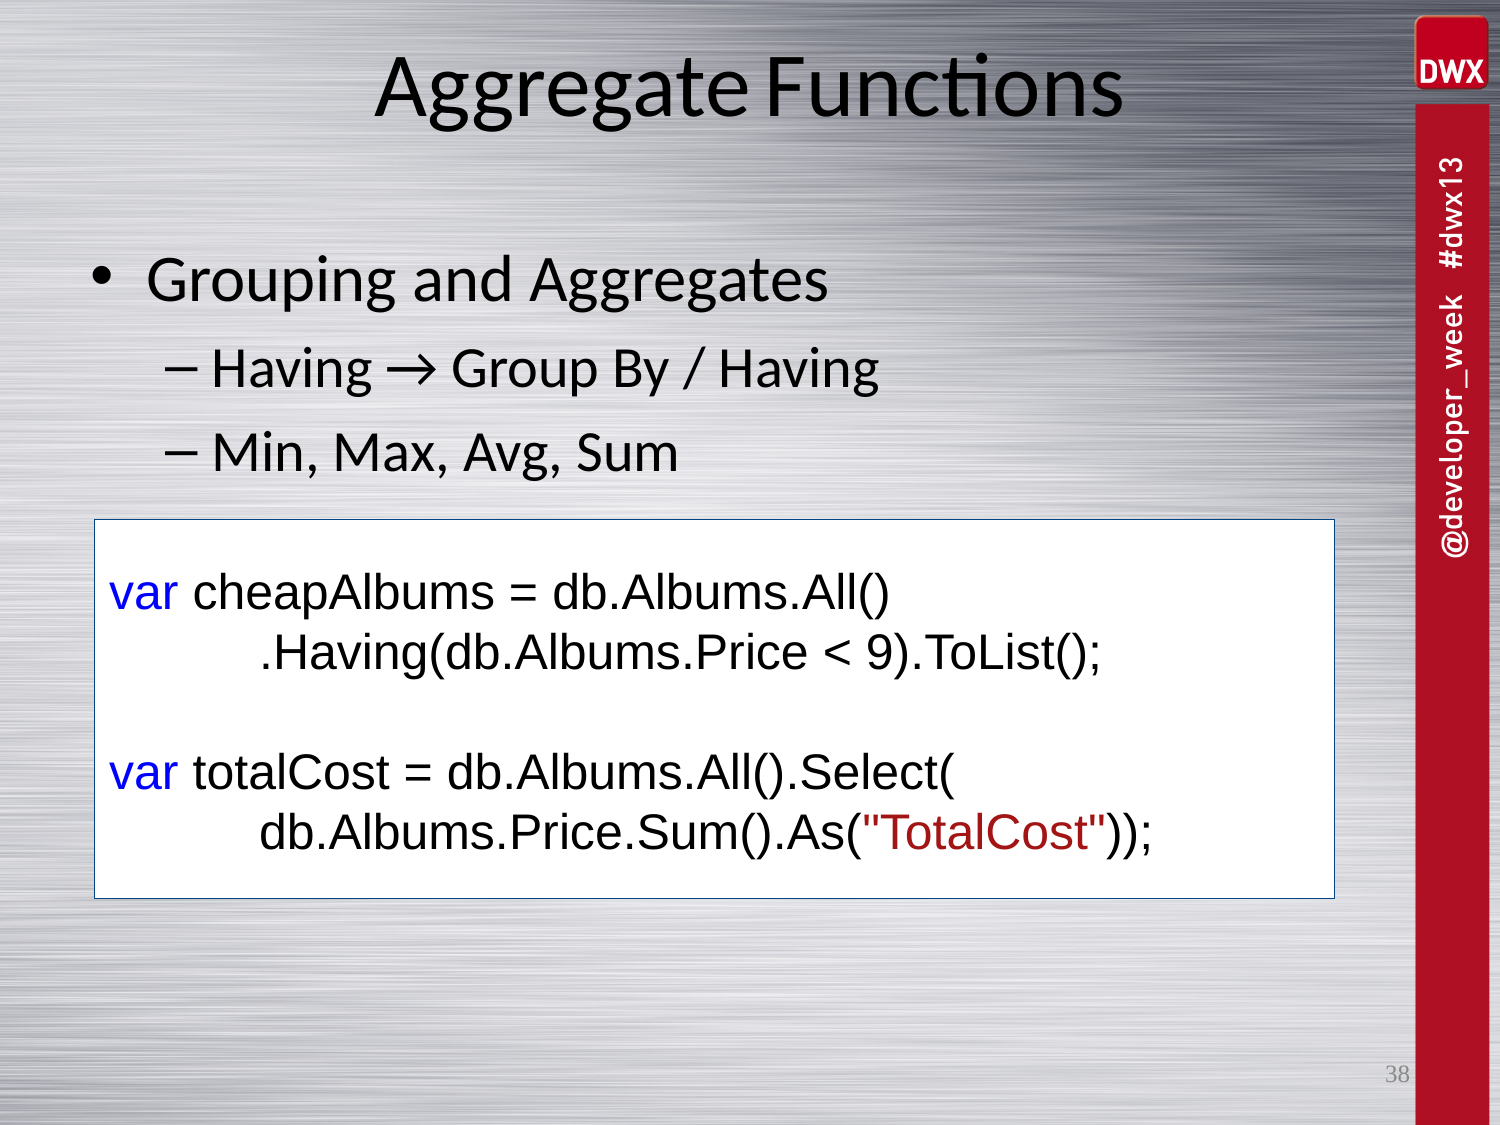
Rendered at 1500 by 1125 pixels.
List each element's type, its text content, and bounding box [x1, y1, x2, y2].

picture [0, 0, 1500, 1125]
title Aggregate Functions [75, 0, 1426, 174]
list Grouping and Aggregates Having → Group By / Having Min, Max, Avg, Sum [75, 227, 1426, 970]
text_box var cheapAlbums = db.Albums.All() .Having(db.Albums.Price < 9).ToList(); var totalCost = db.Albums.All().Select( db.Albums.Price.Sum().As("TotalCost")); [94, 519, 1335, 899]
